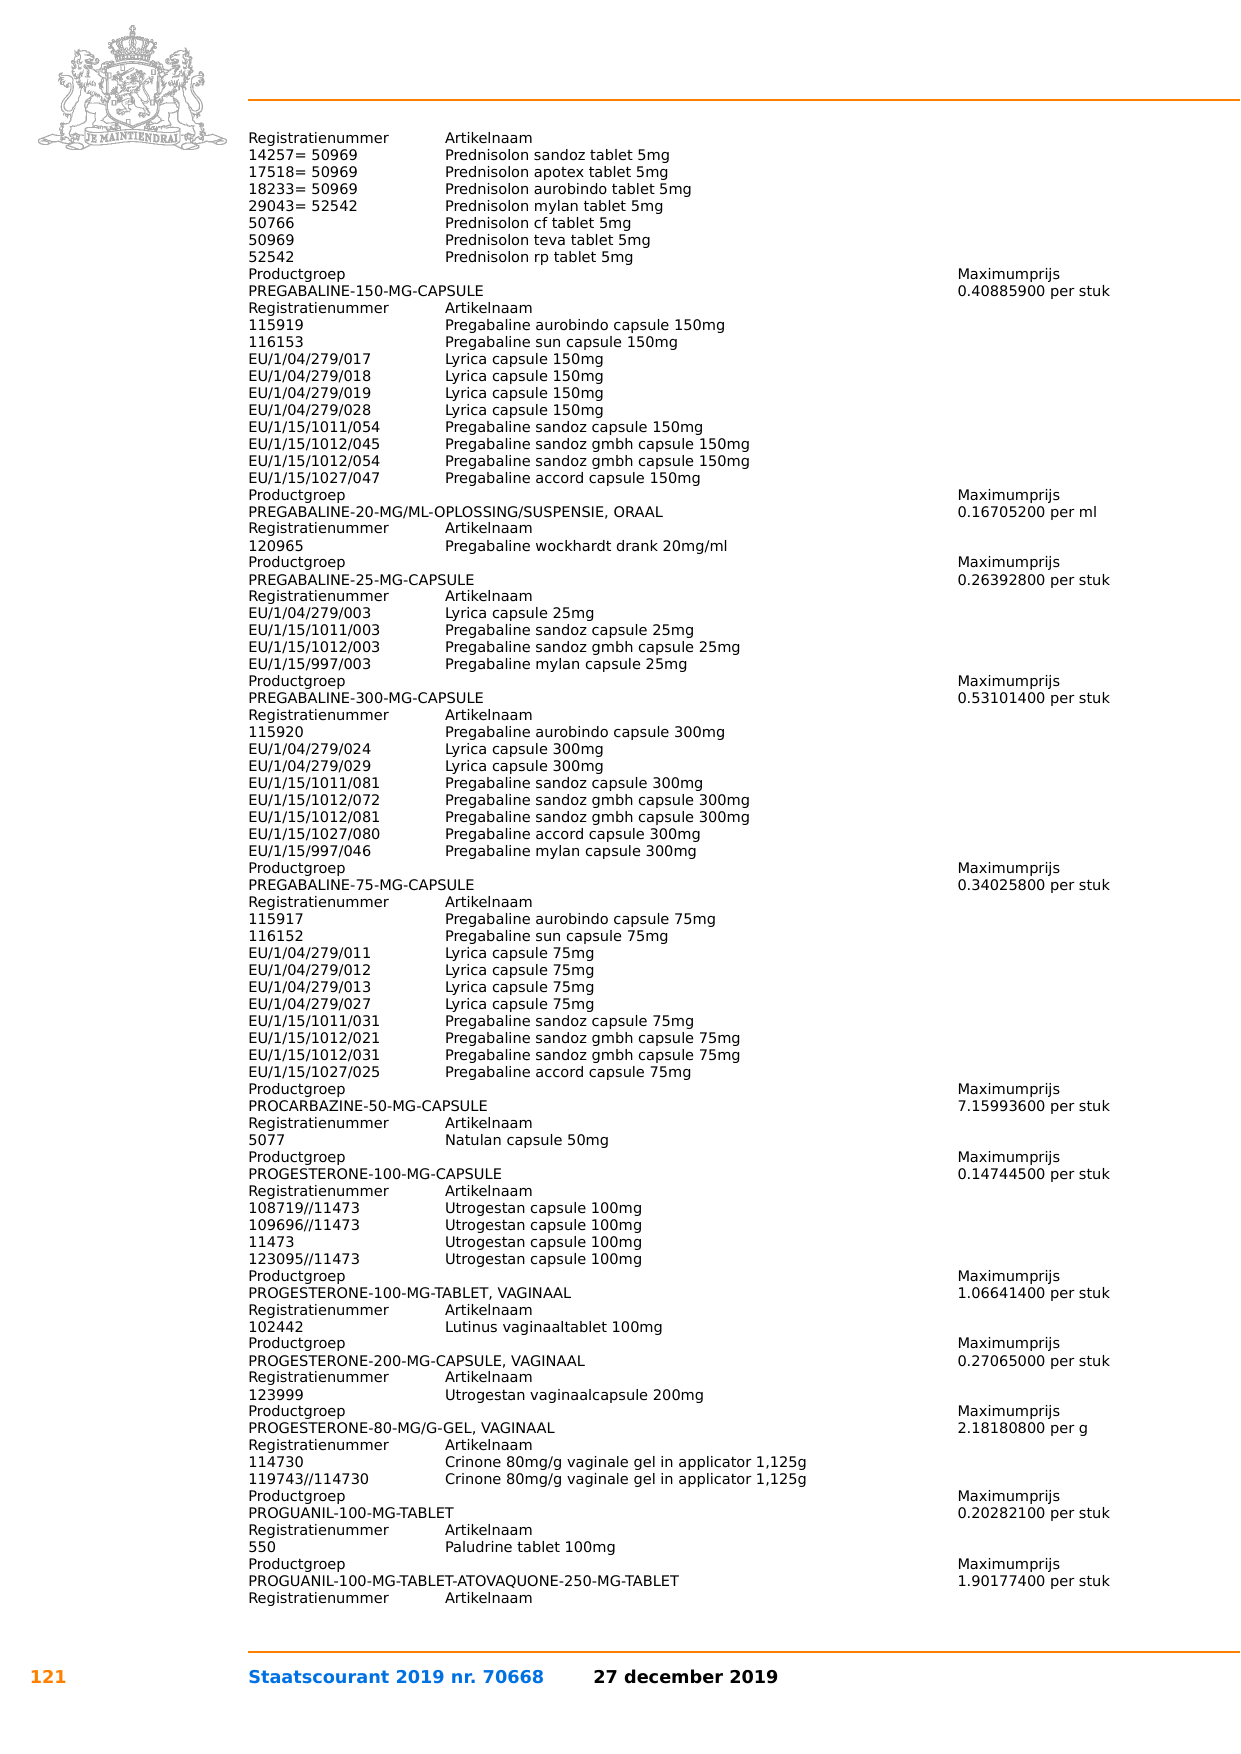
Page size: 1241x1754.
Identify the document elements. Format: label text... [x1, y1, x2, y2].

table_cell 115919 [248, 317, 439, 334]
table_cell 52542 [248, 249, 439, 266]
table_cell Pregabaline aurobindo capsule 150mg [439, 317, 951, 334]
table_cell 17518= 50969 [248, 164, 439, 181]
table_cell Artikelnaam [439, 130, 951, 147]
table_cell Prednisolon cf tablet 5mg [439, 215, 951, 232]
table_cell [951, 215, 1163, 232]
table_cell Artikelnaam [439, 300, 951, 317]
table_cell Maximumprijs [951, 266, 1163, 283]
table_cell Productgroep [248, 266, 439, 283]
table_cell Registratienummer [248, 300, 439, 317]
table_cell Registratienummer [248, 130, 439, 147]
table_cell Pregabaline sun capsule 150mg [439, 334, 951, 351]
table_cell 29043= 52542 [248, 198, 439, 215]
table_cell [951, 334, 1163, 351]
picture [38, 25, 227, 150]
table_cell [439, 266, 951, 283]
table_cell Prednisolon mylan tablet 5mg [439, 198, 951, 215]
table_cell [951, 147, 1163, 164]
table_cell [951, 232, 1163, 249]
table_cell [951, 198, 1163, 215]
table_cell Prednisolon aurobindo tablet 5mg [439, 181, 951, 198]
table_cell 50766 [248, 215, 439, 232]
table_cell 116153 [248, 334, 439, 351]
table_cell [951, 181, 1163, 198]
table_cell Prednisolon teva tablet 5mg [439, 232, 951, 249]
table_cell PREGABALINE-150-MG-CAPSULE [248, 283, 951, 300]
table_cell [951, 300, 1163, 317]
table_cell [951, 317, 1163, 334]
table_cell Prednisolon sandoz tablet 5mg [439, 147, 951, 164]
table_cell [951, 130, 1163, 147]
table_cell 18233= 50969 [248, 181, 439, 198]
table_cell 14257= 50969 [248, 147, 439, 164]
table_cell [951, 249, 1163, 266]
table_cell Prednisolon rp tablet 5mg [439, 249, 951, 266]
table_cell 50969 [248, 232, 439, 249]
table_cell Prednisolon apotex tablet 5mg [439, 164, 951, 181]
table_cell [951, 164, 1163, 181]
table_cell 0.40885900 per stuk [951, 283, 1163, 300]
